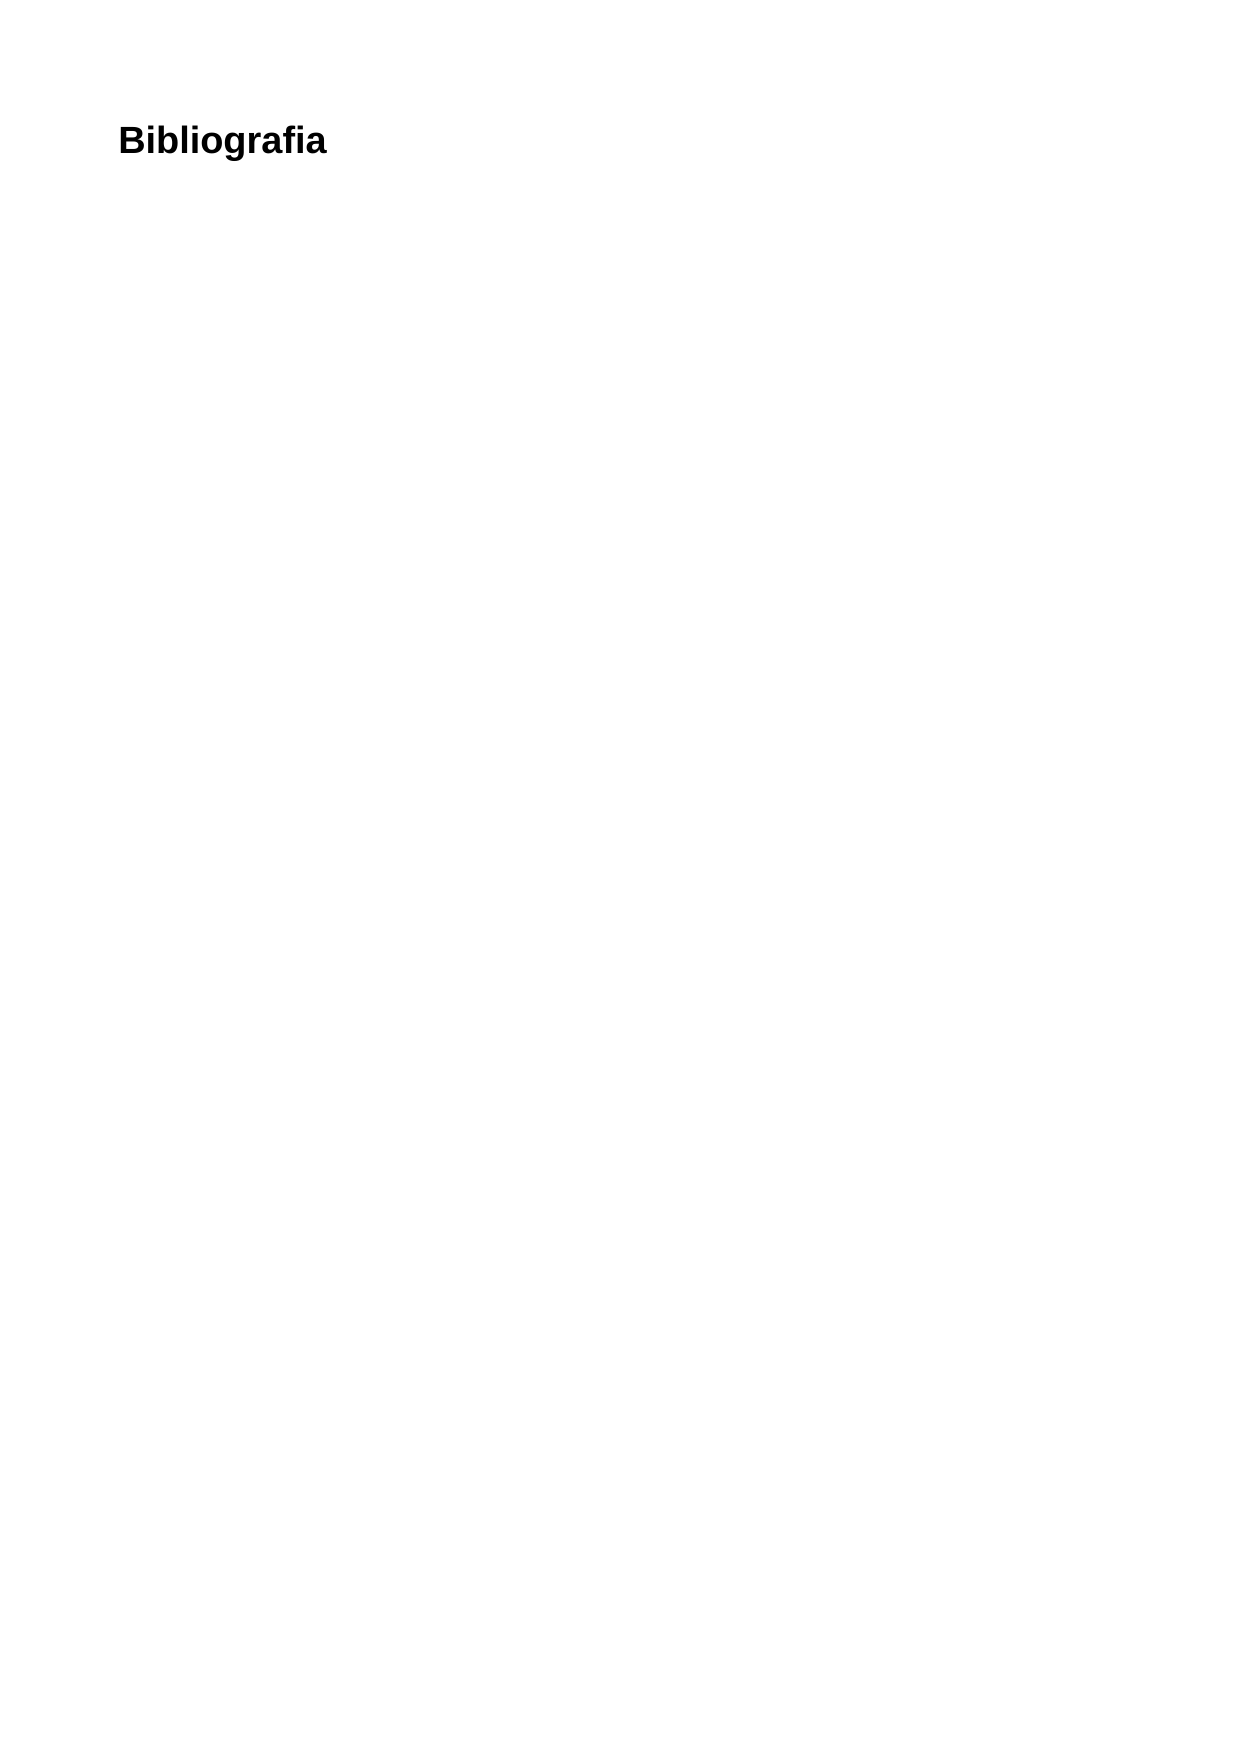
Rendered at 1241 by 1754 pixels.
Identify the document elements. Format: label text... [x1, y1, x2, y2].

subtitle Bibliografia [118, 118, 1122, 162]
